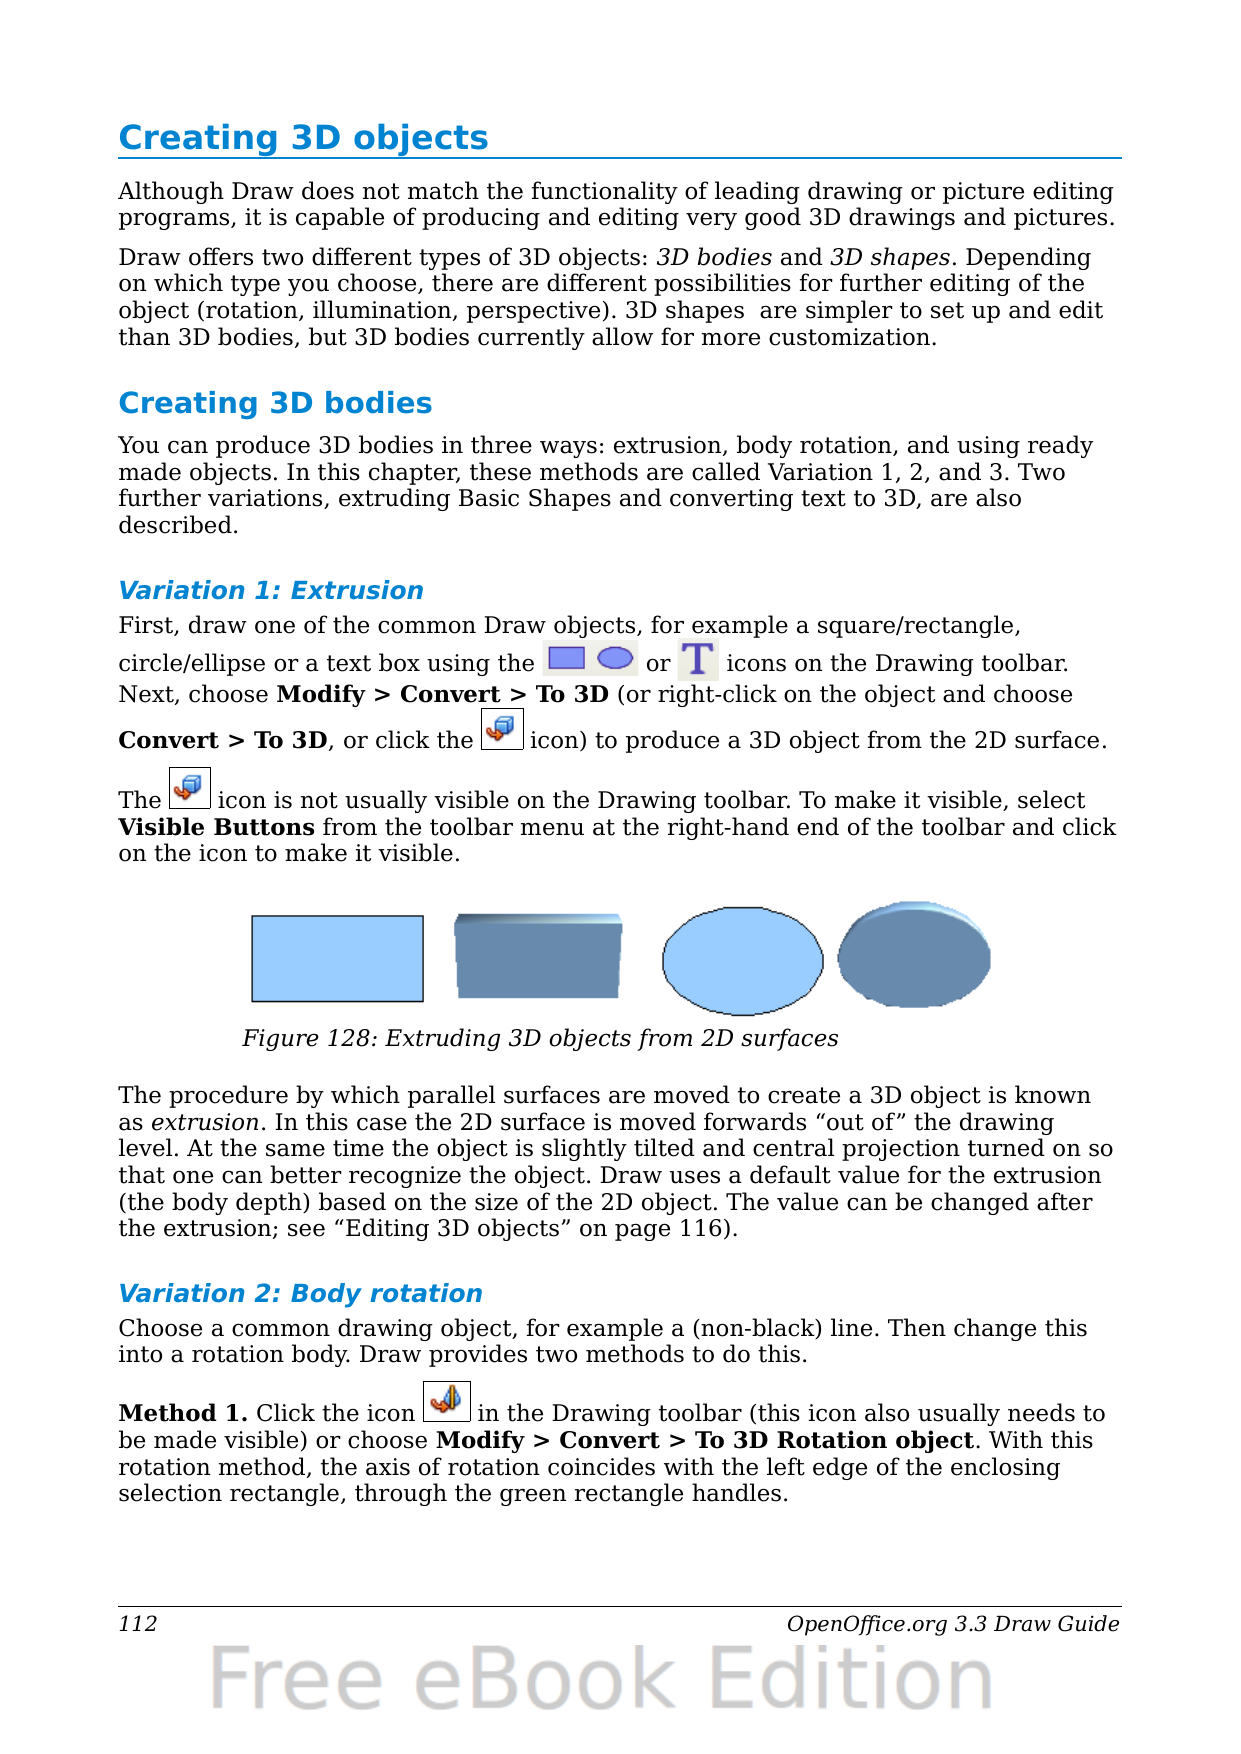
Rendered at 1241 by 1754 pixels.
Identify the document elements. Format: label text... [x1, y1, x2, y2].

text First, draw one of the common Draw objects, for example a square/rectangle, circle/ellipse or a text box using the or icons on the Drawing toolbar. Next, choose Modify > Convert > To 3D (or right-click on the object and choose Convert > To 3D, or click the icon) to produce a 3D object from the 2D surface. [118, 612, 1122, 754]
text Although Draw does not match the functionality of leading drawing or picture editing programs, it is capable of producing and editing very good 3D drawings and pictures. [118, 178, 1122, 231]
text Method 1. Click the icon in the Drawing toolbar (this icon also usually needs to be made visible) or choose Modify > Convert > To 3D Rotation object. With this rotation method, the axis of rotation coincides with the left edge of the enclosing selection rectangle, through the green rectangle handles. [118, 1381, 1122, 1507]
picture [677, 638, 719, 681]
subtitle Variation 1: Extrusion [118, 576, 1122, 606]
picture [207, 1645, 994, 1713]
picture [482, 709, 523, 749]
text Figure 128: Extruding 3D objects from 2D surfaces [242, 1026, 998, 1052]
text The procedure by which parallel surfaces are moved to create a 3D object is known as extrusion. In this case the 2D surface is moved forwards “out of” the drawing level. At the same time the object is slightly tilted and central projection turned on so that one can better recognize the object. Draw uses a default value for the extrusion (the body depth) based on the size of the 2D object. The value can be changed after the extrusion; see “Editing 3D objects” on page 116). [118, 1082, 1122, 1242]
subtitle Variation 2: Body rotation [118, 1279, 1122, 1309]
picture [424, 1382, 470, 1421]
picture [170, 768, 210, 808]
text Choose a common drawing object, for example a (non-black) line. Then change this into a rotation body. Draw provides two methods to do this. [118, 1315, 1122, 1368]
text Draw offers two different types of 3D objects: 3D bodies and 3D shapes. Depending on which type you choose, there are different possibilities for further editing of the object (rotation, illumination, perspective). 3D shapes are simpler to set up and edit than 3D bodies, but 3D bodies currently allow for more customization. [118, 244, 1122, 350]
text The icon is not usually visible on the Drawing toolbar. To make it visible, select Visible Buttons from the toolbar menu at the right-hand end of the toolbar and click on the icon to make it visible. [118, 767, 1122, 867]
picture [542, 640, 639, 676]
subtitle Creating 3D bodies [118, 386, 1122, 420]
subtitle Creating 3D objects [118, 118, 1122, 157]
picture [242, 892, 999, 1019]
text You can produce 3D bodies in three ways: extrusion, body rotation, and using ready made objects. In this chapter, these methods are called Variation 1, 2, and 3. Two further variations, extruding Basic Shapes and converting text to 3D, are also described. [118, 432, 1122, 539]
